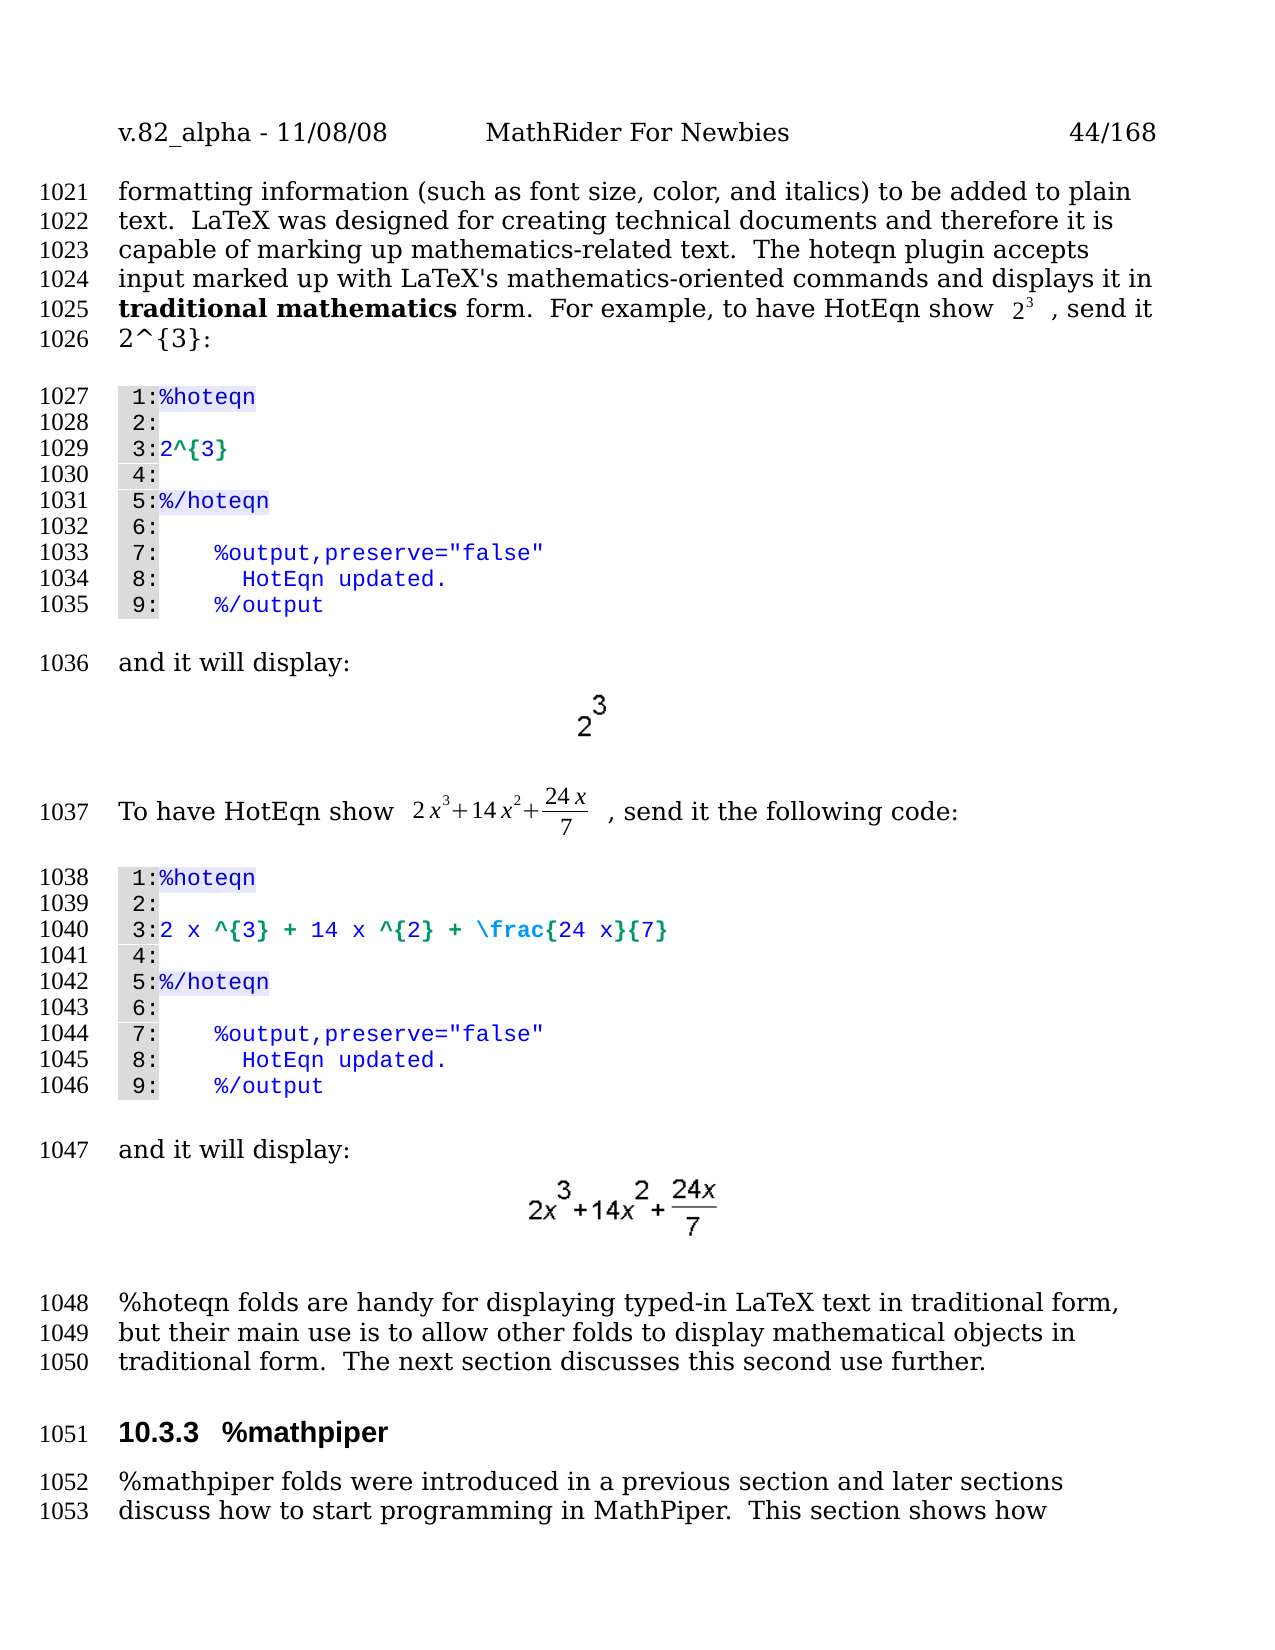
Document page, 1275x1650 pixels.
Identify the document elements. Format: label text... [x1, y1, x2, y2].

text 2: [118, 893, 1157, 919]
text 6: [118, 515, 1157, 541]
text 8: HotEqn updated. [118, 1048, 1157, 1074]
text 9: %/output [118, 593, 1157, 619]
text and it will display: [118, 1136, 1157, 1165]
text 7: %output,preserve="false" [118, 541, 1157, 567]
text To have HotEqn show, send it the following code: [118, 782, 1157, 841]
text %hoteqn folds are handy for displaying typed-in LaTeX text in traditional form, but their main use is to allow other folds to display mathematical objects in traditional form. The next section discusses this second use further. [118, 1289, 1157, 1376]
text formatting information (such as font size, color, and italics) to be added to plain text. LaTeX was designed for creating technical documents and therefore it is capable of marking up mathematics-related text. The hoteqn plugin accepts input marked up with LaTeX's mathematics-oriented commands and displays it in traditional mathematics form. For example, to have HotEqn show, send it 2^{3}: [118, 177, 1157, 354]
subtitle %mathpiper [118, 1415, 1157, 1449]
text 1:%hoteqn [118, 386, 1157, 412]
text and it will display: [118, 649, 1157, 678]
text 4: [118, 463, 1157, 489]
text 1:%hoteqn [118, 867, 1157, 893]
text 4: [118, 944, 1157, 971]
text 5:%/hoteqn [118, 489, 1157, 515]
text 5:%/hoteqn [118, 971, 1157, 996]
text 2: [118, 412, 1157, 438]
text 9: %/output [118, 1074, 1157, 1100]
text 8: HotEqn updated. [118, 567, 1157, 593]
text 7: %output,preserve="false" [118, 1022, 1157, 1048]
text 3:2 x ^{3} + 14 x ^{2} + \frac{24 x}{7} [118, 919, 1157, 944]
text 3:2^{3} [118, 438, 1157, 463]
text %mathpiper folds were introduced in a previous section and later sections discuss how to start programming in MathPiper. This section shows how [118, 1467, 1157, 1525]
text 6: [118, 996, 1157, 1022]
picture [528, 1171, 747, 1248]
